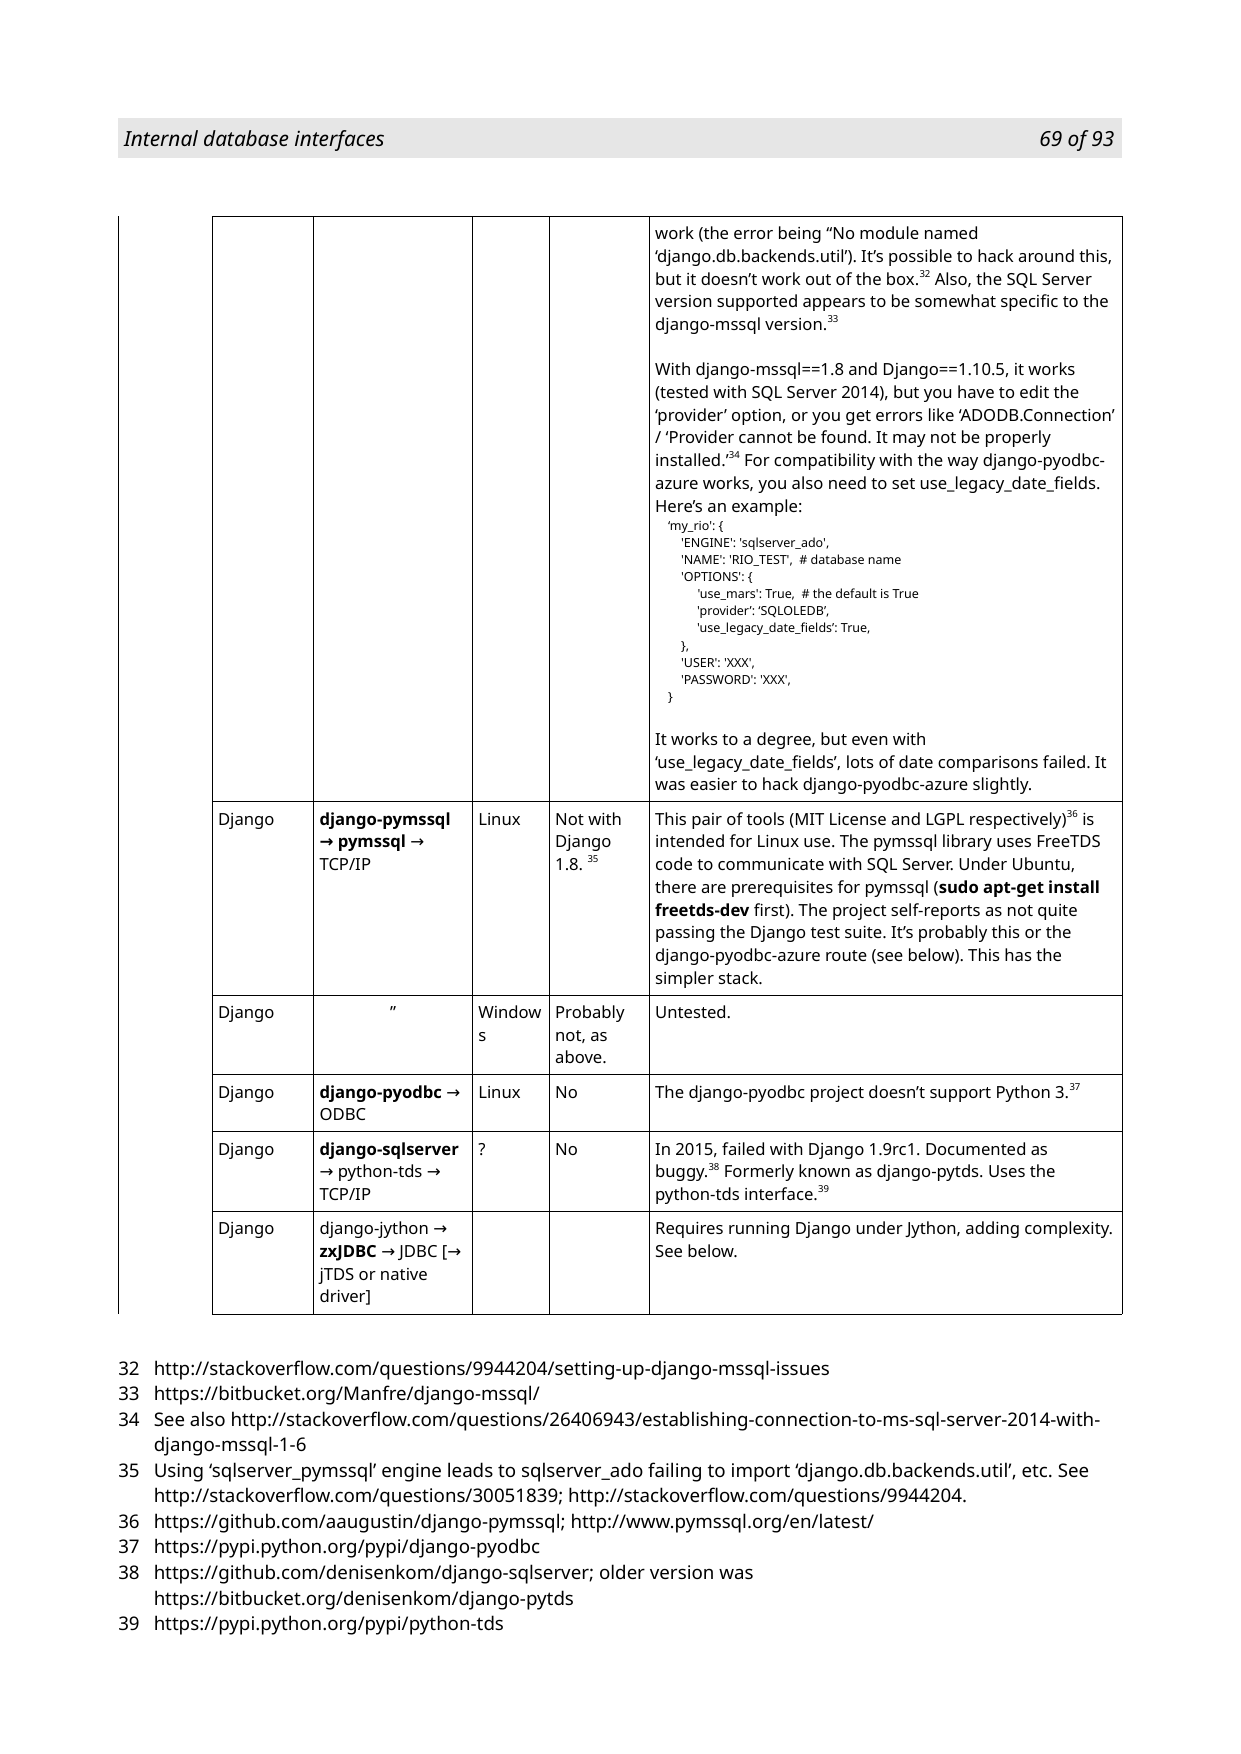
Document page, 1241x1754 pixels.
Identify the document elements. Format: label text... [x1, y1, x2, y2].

table_cell [473, 1212, 549, 1313]
table_cell ” [314, 996, 472, 1074]
table_cell [119, 801, 212, 995]
table_cell No [550, 1075, 649, 1131]
table_cell [119, 1211, 212, 1313]
table_cell Django [213, 802, 313, 995]
table_cell Untested. [650, 996, 1122, 1074]
table_cell This pair of tools (MIT License and LGPL respectively) is intended for Linux use. The pymssql library uses FreeTDS code to communicate with SQL Server. Under Ubuntu, there are prerequisites for pymssql (sudo apt-get install freetds-dev first). The project self-reports as not quite passing the Django test suite. It’s probably this or the django-pyodbc-azure route (see below). This has the simpler stack. [650, 802, 1122, 995]
table_cell [119, 1074, 212, 1131]
table_cell django-sqlserver → python-tds → TCP/IP [314, 1132, 472, 1211]
table_cell Django [213, 996, 313, 1074]
table_cell [119, 995, 212, 1074]
table_cell Not with Django 1.8. [550, 802, 649, 995]
table_cell [473, 217, 549, 801]
table_cell [314, 217, 472, 801]
table_cell [119, 216, 212, 801]
table_cell work (the error being “No module named ‘django.db.backends.util’). It’s possible to hack around this, but it doesn’t work out of the box. Also, the SQL Server version supported appears to be somewhat specific to the django-mssql version. With django-mssql==1.8 and Django==1.10.5, it works (tested with SQL Server 2014), but you have to edit the ‘provider’ option, or you get errors like ‘ADODB.Connection’ / ‘Provider cannot be found. It may not be properly installed.’ For compatibility with the way django-pyodbc-azure works, you also need to set use_legacy_date_fields. Here’s an example: ‘my_rio': { 'ENGINE': 'sqlserver_ado', 'NAME': 'RIO_TEST', # database name 'OPTIONS': { 'use_mars': True, # the default is True 'provider’: ‘SQLOLEDB’, 'use_legacy_date_fields’: True, }, 'USER': 'XXX', 'PASSWORD': 'XXX', } It works to a degree, but even with ‘use_legacy_date_fields’, lots of date comparisons failed. It was easier to hack django-pyodbc-azure slightly. [650, 217, 1122, 801]
table_cell Requires running Django under Jython, adding complexity. See below. [650, 1212, 1122, 1313]
table_cell Django [213, 1132, 313, 1211]
table_cell ? [473, 1132, 549, 1211]
table_cell Windows [473, 996, 549, 1074]
table_cell [119, 1131, 212, 1211]
table_cell Django [213, 1212, 313, 1313]
table_cell django-jython → zxJDBC → JDBC [→ jTDS or native driver] [314, 1212, 472, 1313]
table_cell [550, 1212, 649, 1313]
table_cell Linux [473, 1075, 549, 1131]
table_cell Probably not, as above. [550, 996, 649, 1074]
table_cell [213, 217, 313, 801]
table_cell Linux [473, 802, 549, 995]
table_cell Django [213, 1075, 313, 1131]
table_cell In 2015, failed with Django 1.9rc1. Documented as buggy. Formerly known as django-pytds. Uses the python-tds interface. [650, 1132, 1122, 1211]
table_cell django-pyodbc → ODBC [314, 1075, 472, 1131]
table_cell No [550, 1132, 649, 1211]
table_cell django-pymssql → pymssql → TCP/IP [314, 802, 472, 995]
table_cell The django-pyodbc project doesn’t support Python 3. [650, 1075, 1122, 1131]
table_cell [550, 217, 649, 801]
